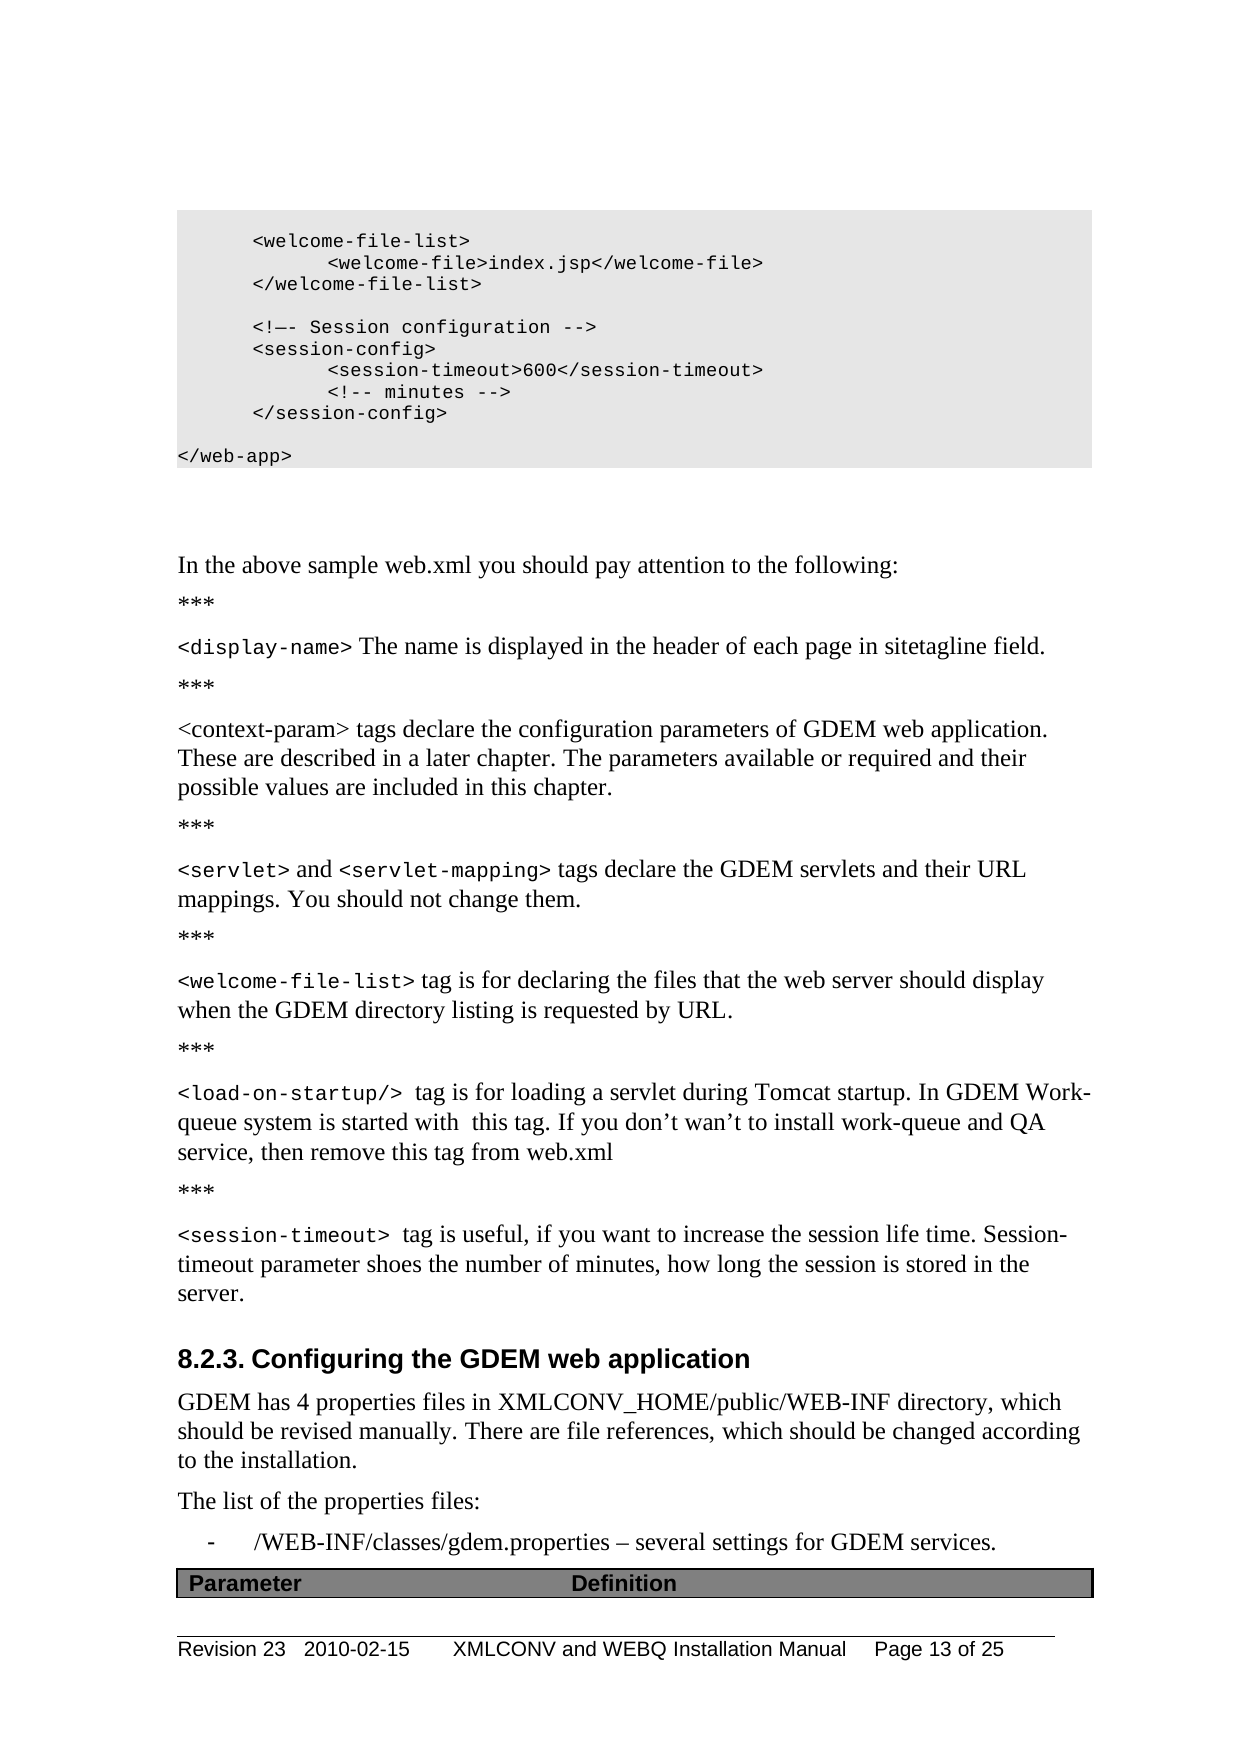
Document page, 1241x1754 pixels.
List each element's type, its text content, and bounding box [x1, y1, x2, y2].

list <session-timeout>600</session-timeout> [177, 361, 1092, 382]
text *** [177, 813, 1092, 842]
text <welcome-file-list> tag is for declaring the files that the web server should display when the GDEM directory listing is requested by URL. [177, 965, 1092, 1024]
text *** [177, 590, 1092, 619]
list <!-- minutes --> [177, 382, 1092, 403]
subtitle Configuring the GDEM web application [177, 1343, 1092, 1374]
text <servlet> and <servlet-mapping> tags declare the GDEM servlets and their URL mappings. You should not change them. [177, 853, 1092, 913]
text <load-on-startup/> tag is for loading a servlet during Tomcat startup. In GDEM Work-queue system is started with this tag. If you don’t wan’t to install work-queue and QA service, then remove this tag from web.xml [177, 1077, 1092, 1166]
text The list of the properties files: [177, 1486, 1092, 1515]
text <display-name> The name is displayed in the header of each page in sitetagline field. [177, 631, 1092, 661]
text *** [177, 673, 1092, 702]
text GDEM has 4 properties files in XMLCONV_HOME/public/WEB-INF directory, which should be revised manually. There are file references, which should be changed according to the installation. [177, 1387, 1092, 1474]
text *** [177, 924, 1092, 953]
text *** [177, 1036, 1092, 1065]
text In the above sample web.xml you should pay attention to the following: [177, 549, 1092, 578]
list </session-config> [177, 403, 1092, 425]
text <context-param> tags declare the configuration parameters of GDEM web application. These are described in a later chapter. The parameters available or required and their possible values are included in this chapter. [177, 714, 1092, 801]
list <welcome-file-list> [177, 232, 1092, 253]
list <!—- Session configuration --> [177, 318, 1092, 339]
text <session-timeout> tag is useful, if you want to increase the session life time. Session-timeout parameter shoes the number of minutes, how long the session is stored in the server. [177, 1218, 1092, 1307]
list <welcome-file>index.jsp</welcome-file> [177, 253, 1092, 275]
list </welcome-file-list> [177, 275, 1092, 296]
list /WEB-INF/classes/gdem.properties – several settings for GDEM services. [207, 1527, 1092, 1556]
list <session-config> [177, 339, 1092, 361]
list </web-app> [177, 446, 1092, 468]
table_header Parameter [178, 1570, 560, 1597]
table_header Definition [560, 1570, 1091, 1597]
text *** [177, 1178, 1092, 1207]
